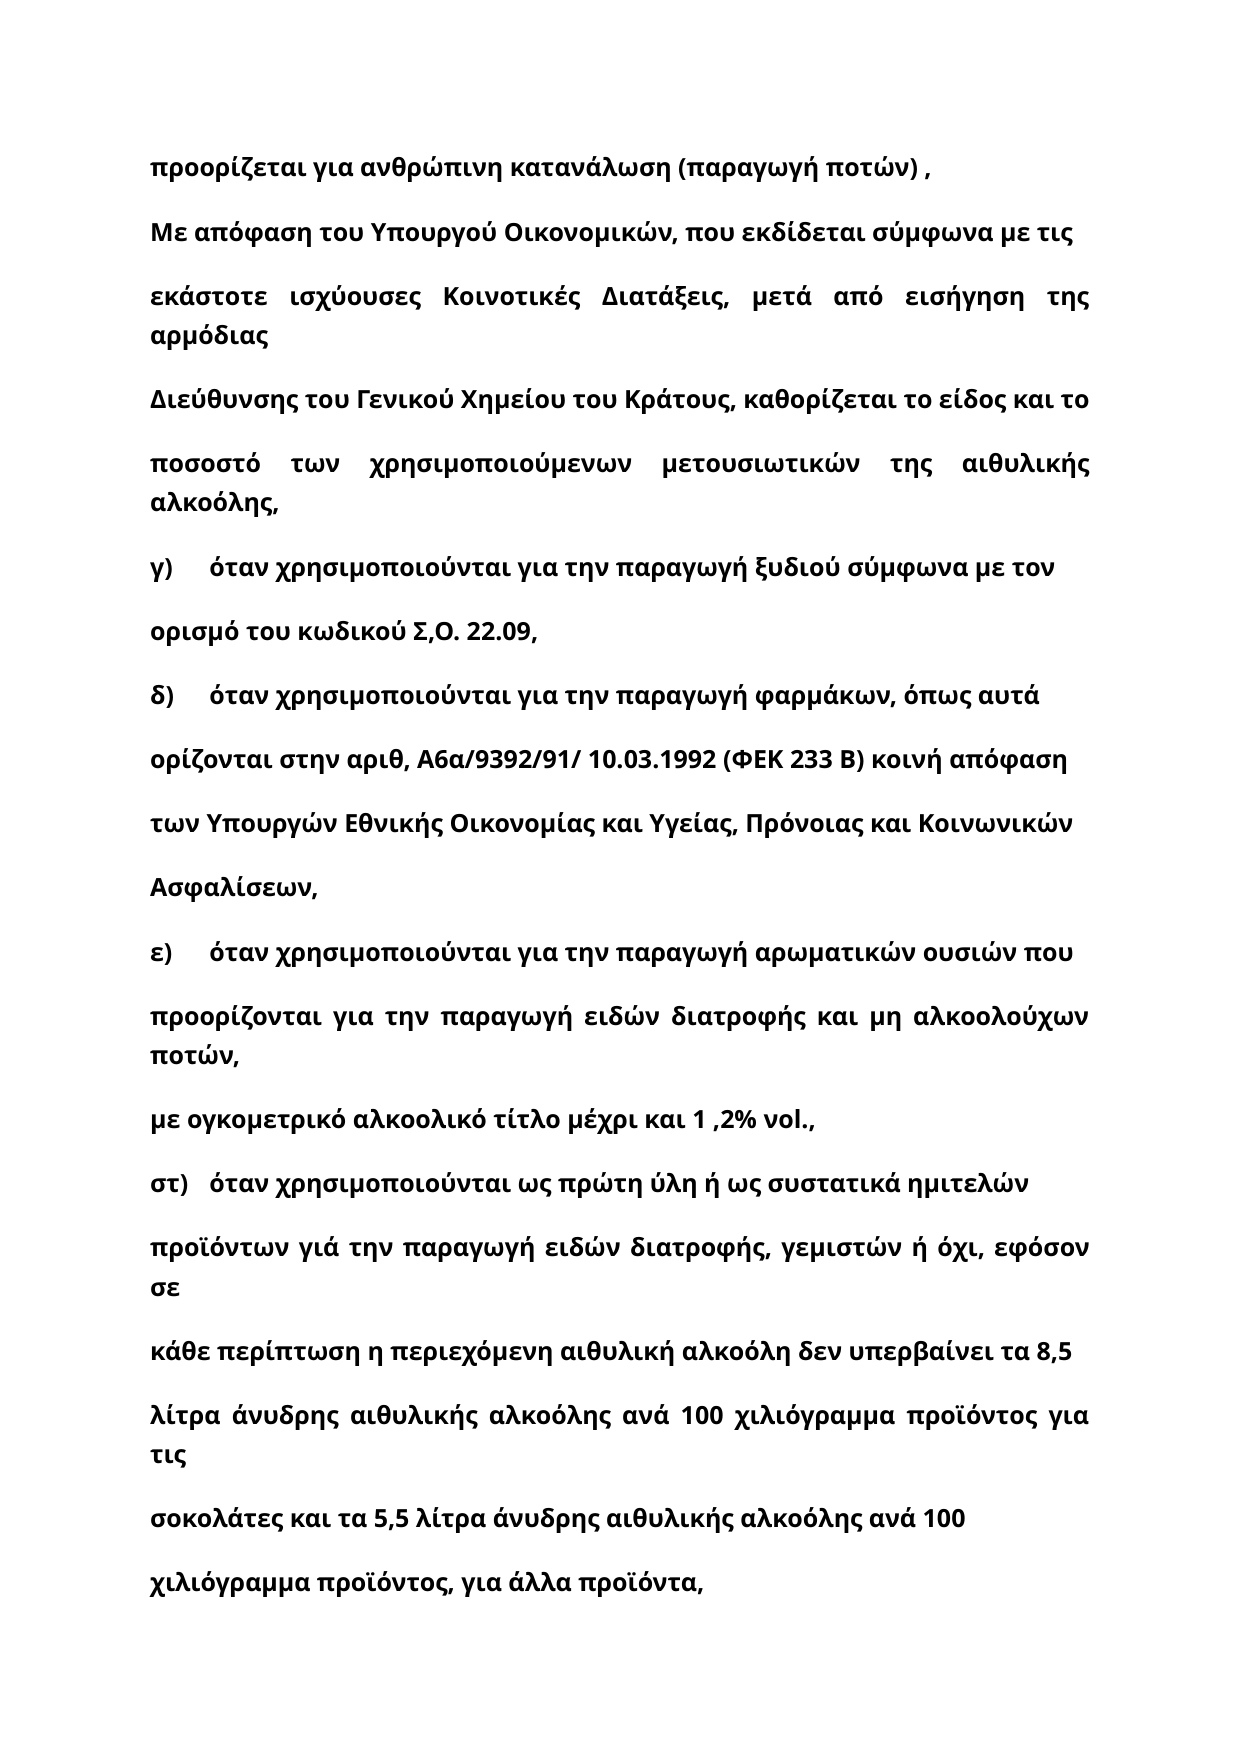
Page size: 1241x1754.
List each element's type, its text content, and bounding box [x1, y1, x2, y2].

text χιλιόγραμμα προϊόντος, για άλλα προϊόντα, [150, 1565, 1090, 1599]
text με ογκομετρικό αλκοολικό τίτλο μέχρι και 1 ,2% νοl., [150, 1102, 1090, 1136]
list στ) όταν χρησιμοποιούνται ως πρώτη ύλη ή ως συστατικά ημιτελών [150, 1166, 1090, 1200]
text ποσοστό των χρησιμοποιούμενων μετουσιωτικών της αιθυλικής αλκοόλης, [150, 446, 1090, 519]
text εκάστοτε ισχύουσες Κοινοτικές Διατάξεις, μετά από εισήγηση της αρμόδιας [150, 278, 1090, 352]
text προορίζεται για ανθρώπινη κατανάλωση (παραγωγή ποτών) , [150, 150, 1090, 184]
text προορίζονται για την παραγωγή ειδών διατροφής και μη αλκοολούχων ποτών, [150, 998, 1090, 1072]
text ορίζονται στην αριθ, Α6α/9392/91/ 10.03.1992 (ΦΕΚ 233 Β) κοινή απόφαση [150, 742, 1090, 776]
list γ) όταν χρησιμοποιούνται για την παραγωγή ξυδιού σύμφωνα με τον [150, 549, 1090, 583]
text Με απόφαση του Υπουργού Οικονομικών, που εκδίδεται σύμφωνα με τις [150, 214, 1090, 248]
text λίτρα άνυδρης αιθυλικής αλκοόλης ανά 100 χιλιόγραμμα προϊόντος για τις [150, 1397, 1090, 1471]
text προϊόντων γιά την παραγωγή ειδών διατροφής, γεμιστών ή όχι, εφόσον σε [150, 1230, 1090, 1303]
text ορισμό του κωδικού Σ,Ο. 22.09, [150, 613, 1090, 647]
text κάθε περίπτωση η περιεχόμενη αιθυλική αλκοόλη δεν υπερβαίνει τα 8,5 [150, 1333, 1090, 1367]
list ε) όταν χρησιμοποιούνται για την παραγωγή αρωματικών ουσιών που [150, 934, 1090, 968]
text σοκολάτες και τα 5,5 λίτρα άνυδρης αιθυλικής αλκοόλης ανά 100 [150, 1501, 1090, 1535]
text Διεύθυνσης του Γενικού Χημείου του Κράτους, καθορίζεται το είδος και το [150, 382, 1090, 416]
text των Υπουργών Εθνικής Οικονομίας και Υγείας, Πρόνοιας και Κοινωνικών [150, 806, 1090, 840]
text Ασφαλίσεων, [150, 870, 1090, 904]
list δ) όταν χρησιμοποιούνται για την παραγωγή φαρμάκων, όπως αυτά [150, 677, 1090, 712]
